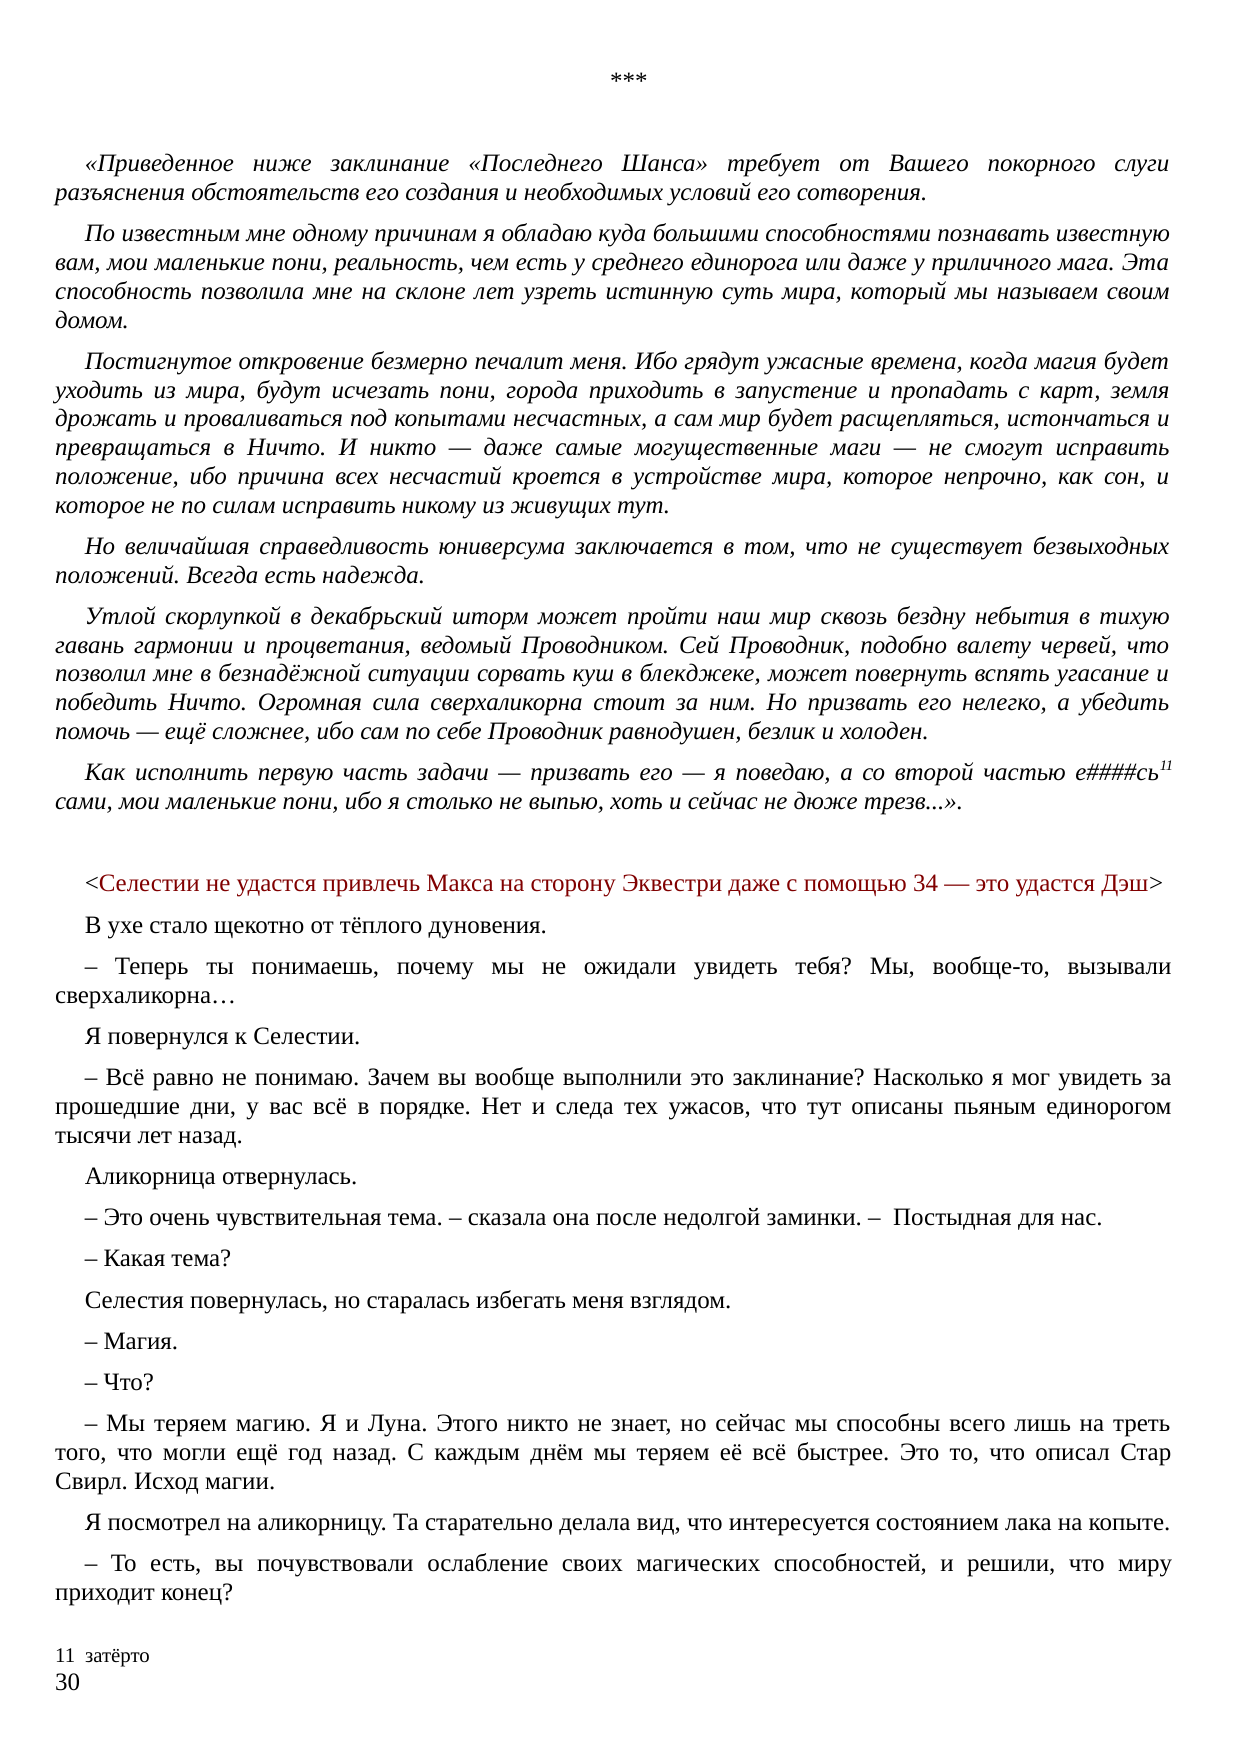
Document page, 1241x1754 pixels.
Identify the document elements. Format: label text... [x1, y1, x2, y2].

text – Магия. [55, 1326, 1173, 1355]
text Но величайшая справедливость юниверсума заключается в том, что не существует безвыходных положений. Всегда есть надежда. [55, 531, 1173, 588]
text Аликорница отвернулась. [55, 1161, 1173, 1190]
text Я посмотрел на аликорницу. Та старательно делала вид, что интересуется состоянием лака на копыте. [55, 1507, 1173, 1536]
text Утлой скорлупкой в декабрьский шторм может пройти наш мир сквозь бездну небытия в тихую гавань гармонии и процветания, ведомый Проводником. Сей Проводник, подобно валету червей, что позволил мне в безнадёжной ситуации сорвать куш в блекджеке, может повернуть вспять угасание и победить Ничто. Огромная сила сверхаликорна стоит за ним. Но призвать его нелегко, а убедить помочь — ещё сложнее, ибо сам по себе Проводник равнодушен, безлик и холоден. [55, 601, 1173, 745]
text По известным мне одному причинам я обладаю куда большими способностями познавать известную вам, мои маленькие пони, реальность, чем есть у среднего единорога или даже у приличного мага. Эта способность позволила мне на склоне лет узреть истинную суть мира, который мы называем своим домом. [55, 218, 1173, 333]
text – То есть, вы почувствовали ослабление своих магических способностей, и решили, что миру приходит конец? [55, 1548, 1173, 1606]
text Постигнутое откровение безмерно печалит меня. Ибо грядут ужасные времена, когда магия будет уходить из мира, будут исчезать пони, города приходить в запустение и пропадать с карт, земля дрожать и проваливаться под копытами несчастных, а сам мир будет расщепляться, истончаться и превращаться в Ничто. И никто — даже самые могущественные маги — не смогут исправить положение, ибо причина всех несчастий кроется в устройстве мира, которое непрочно, как сон, и которое не по силам исправить никому из живущих тут. [55, 346, 1173, 518]
text – Это очень чувствительная тема. – сказала она после недолгой заминки. – Постыдная для нас. [55, 1202, 1173, 1231]
text Селестия повернулась, но старалась избегать меня взглядом. [55, 1285, 1173, 1313]
text «Приведенное ниже заклинание «Последнего Шанса» требует от Вашего покорного слуги разъяснения обстоятельств его создания и необходимых условий его сотворения. [55, 148, 1173, 206]
text – Мы теряем магию. Я и Луна. Этого никто не знает, но сейчас мы способны всего лишь на треть того, что могли ещё год назад. С каждым днём мы теряем её всё быстрее. Это то, что описал Стар Свирл. Исход магии. [55, 1408, 1173, 1495]
text затёрто [55, 1642, 1173, 1667]
text *** [55, 66, 1173, 95]
text Как исполнить первую часть задачи — призвать его — я поведаю, а со второй частью е####сь сами, мои маленькие пони, ибо я столько не выпью, хоть и сейчас не дюже трезв...». [55, 757, 1173, 815]
text Я повернулся к Селестии. [55, 1021, 1173, 1050]
text – Что? [55, 1367, 1173, 1396]
text В ухе стало щекотно от тёплого дуновения. [55, 910, 1173, 938]
text <Селестии не удастся привлечь Макса на сторону Эквестри даже с помощью 34 — это удастся Дэш> [55, 868, 1173, 897]
text – Теперь ты понимаешь, почему мы не ожидали увидеть тебя? Мы, вообще-то, вызывали сверхаликорна… [55, 951, 1173, 1008]
text – Всё равно не понимаю. Зачем вы вообще выполнили это заклинание? Насколько я мог увидеть за прошедшие дни, у вас всё в порядке. Нет и следа тех ужасов, что тут описаны пьяным единорогом тысячи лет назад. [55, 1062, 1173, 1148]
text – Какая тема? [55, 1243, 1173, 1272]
